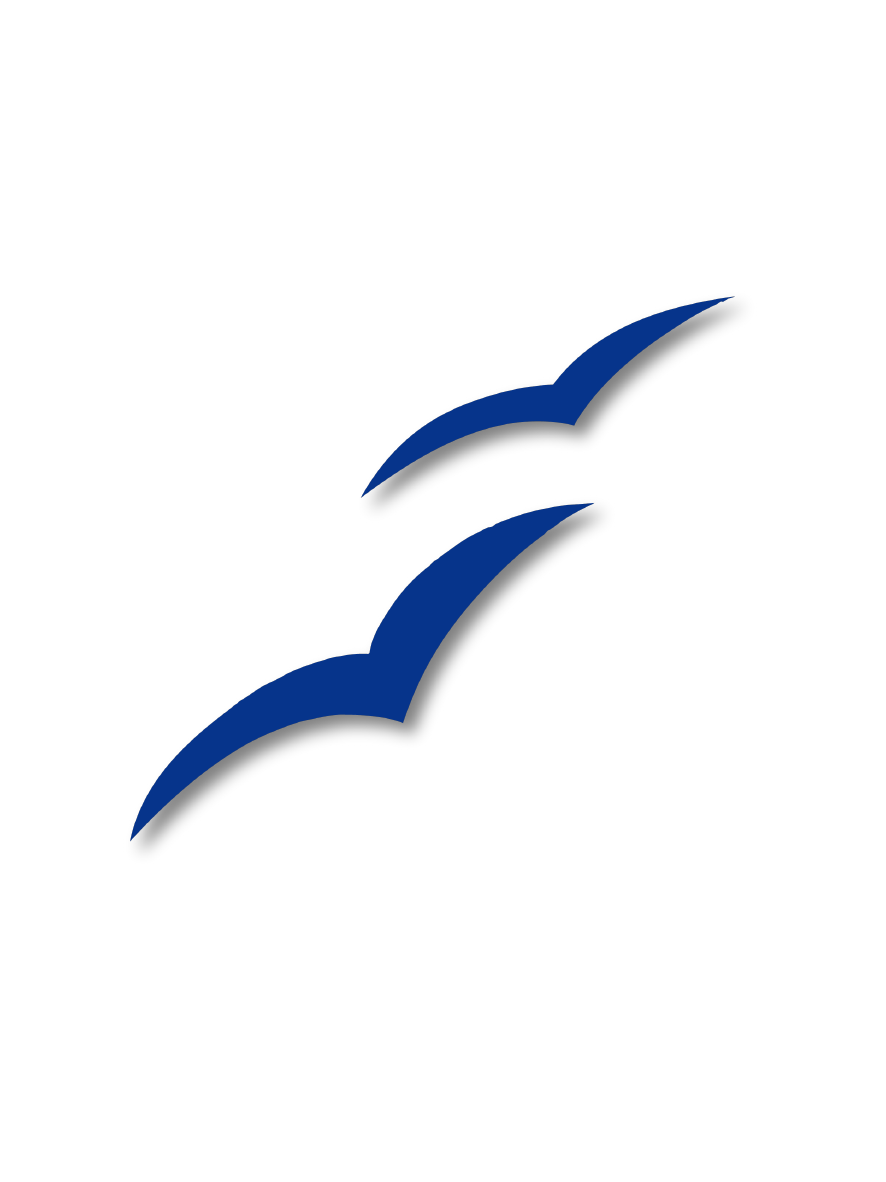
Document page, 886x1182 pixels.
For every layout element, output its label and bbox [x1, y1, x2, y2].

picture [118, 284, 768, 875]
